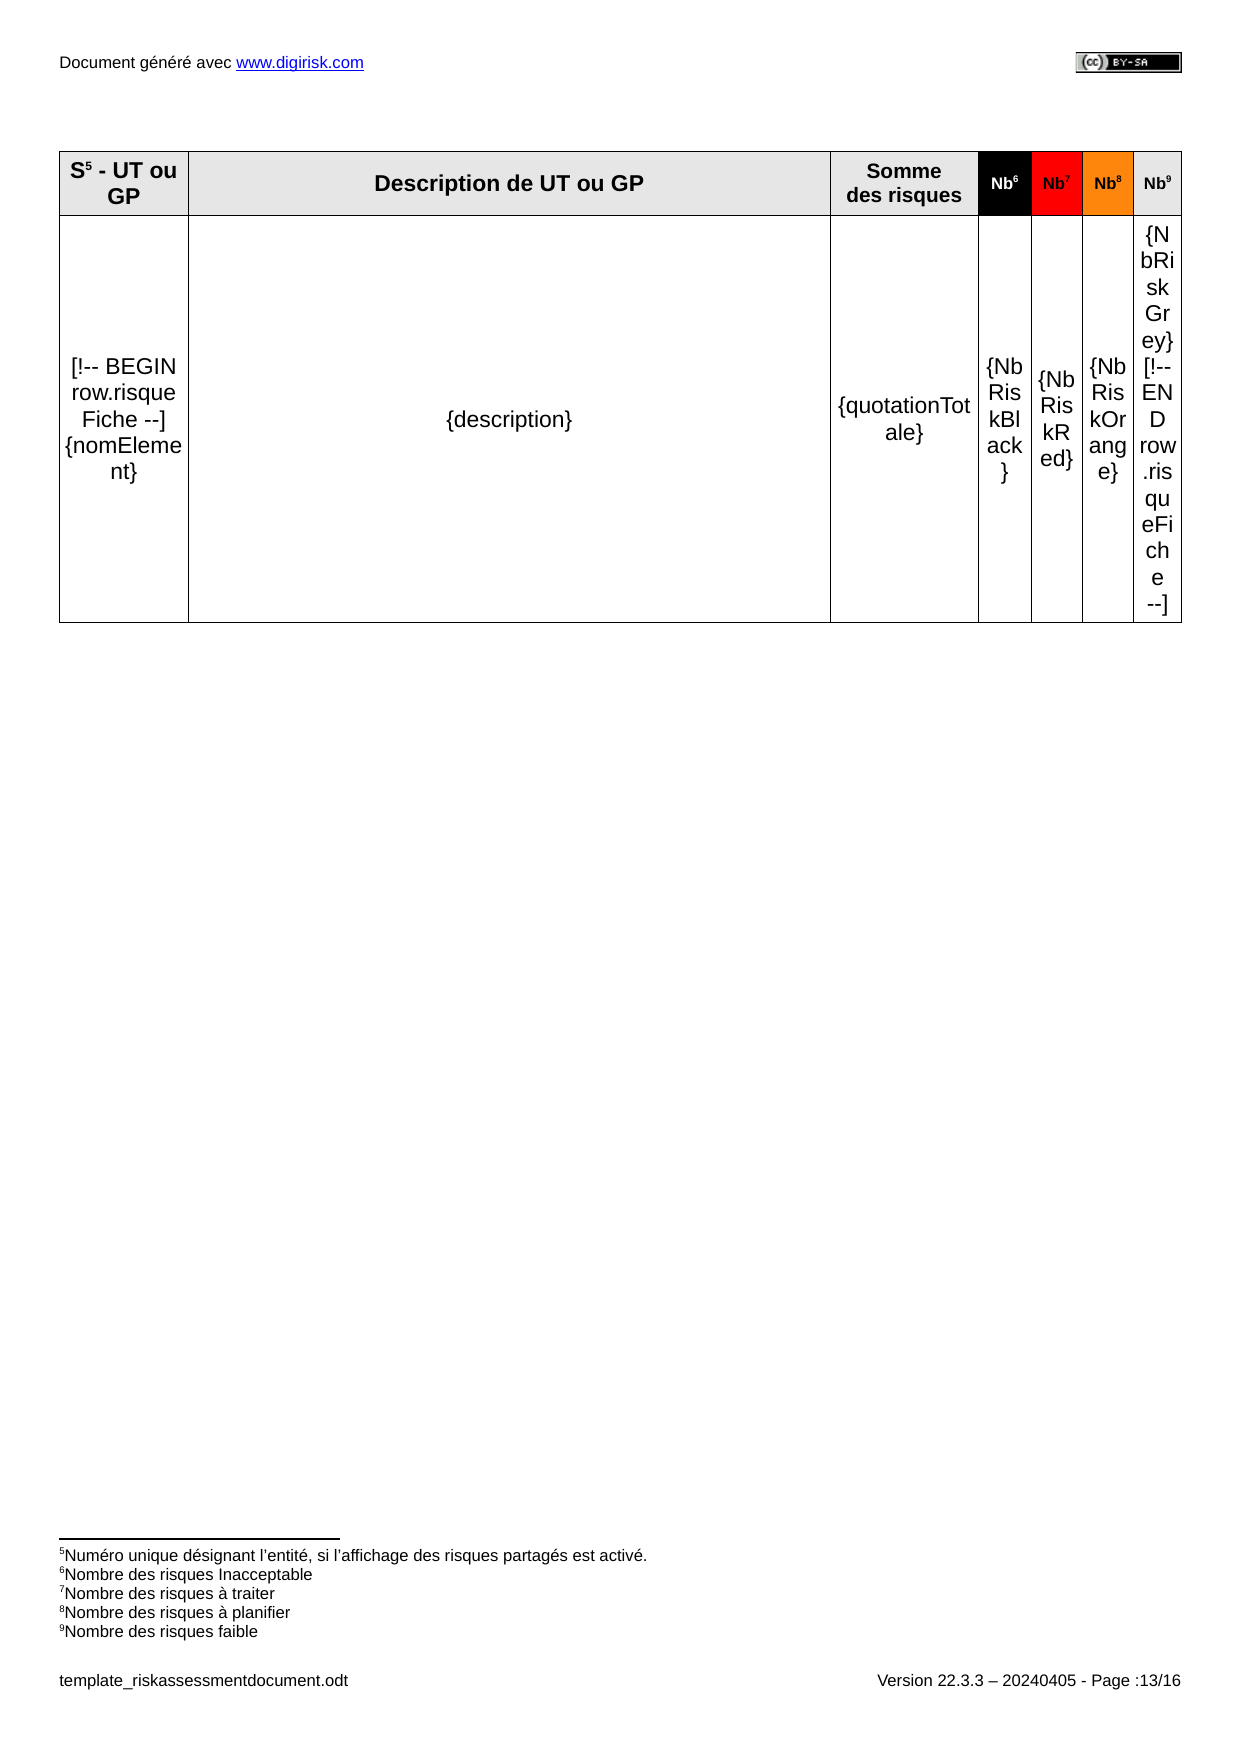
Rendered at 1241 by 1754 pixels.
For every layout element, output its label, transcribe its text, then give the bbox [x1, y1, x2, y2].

picture [1075, 52, 1182, 73]
table_header Somme des risques [831, 152, 978, 215]
table_cell {NbRiskGrey}[!-- END row.risqueFiche --] [1134, 216, 1181, 622]
table_cell {NbRiskRed} [1032, 216, 1082, 622]
table_header Description de UT ou GP [189, 152, 830, 215]
table_header S - UT ou GP [60, 152, 188, 215]
table_cell {NbRiskBlack} [979, 216, 1031, 622]
table_cell [!-- BEGIN row.risqueFiche --]{nomElement} [60, 216, 188, 622]
table_cell {description} [189, 216, 830, 622]
table_header Nb [1083, 152, 1133, 215]
table_header Nb [979, 152, 1031, 215]
table_cell {quotationTotale} [831, 216, 978, 622]
table_header Nb [1134, 152, 1181, 215]
table_cell {NbRiskOrange} [1083, 216, 1133, 622]
table_header Nb [1032, 152, 1082, 215]
